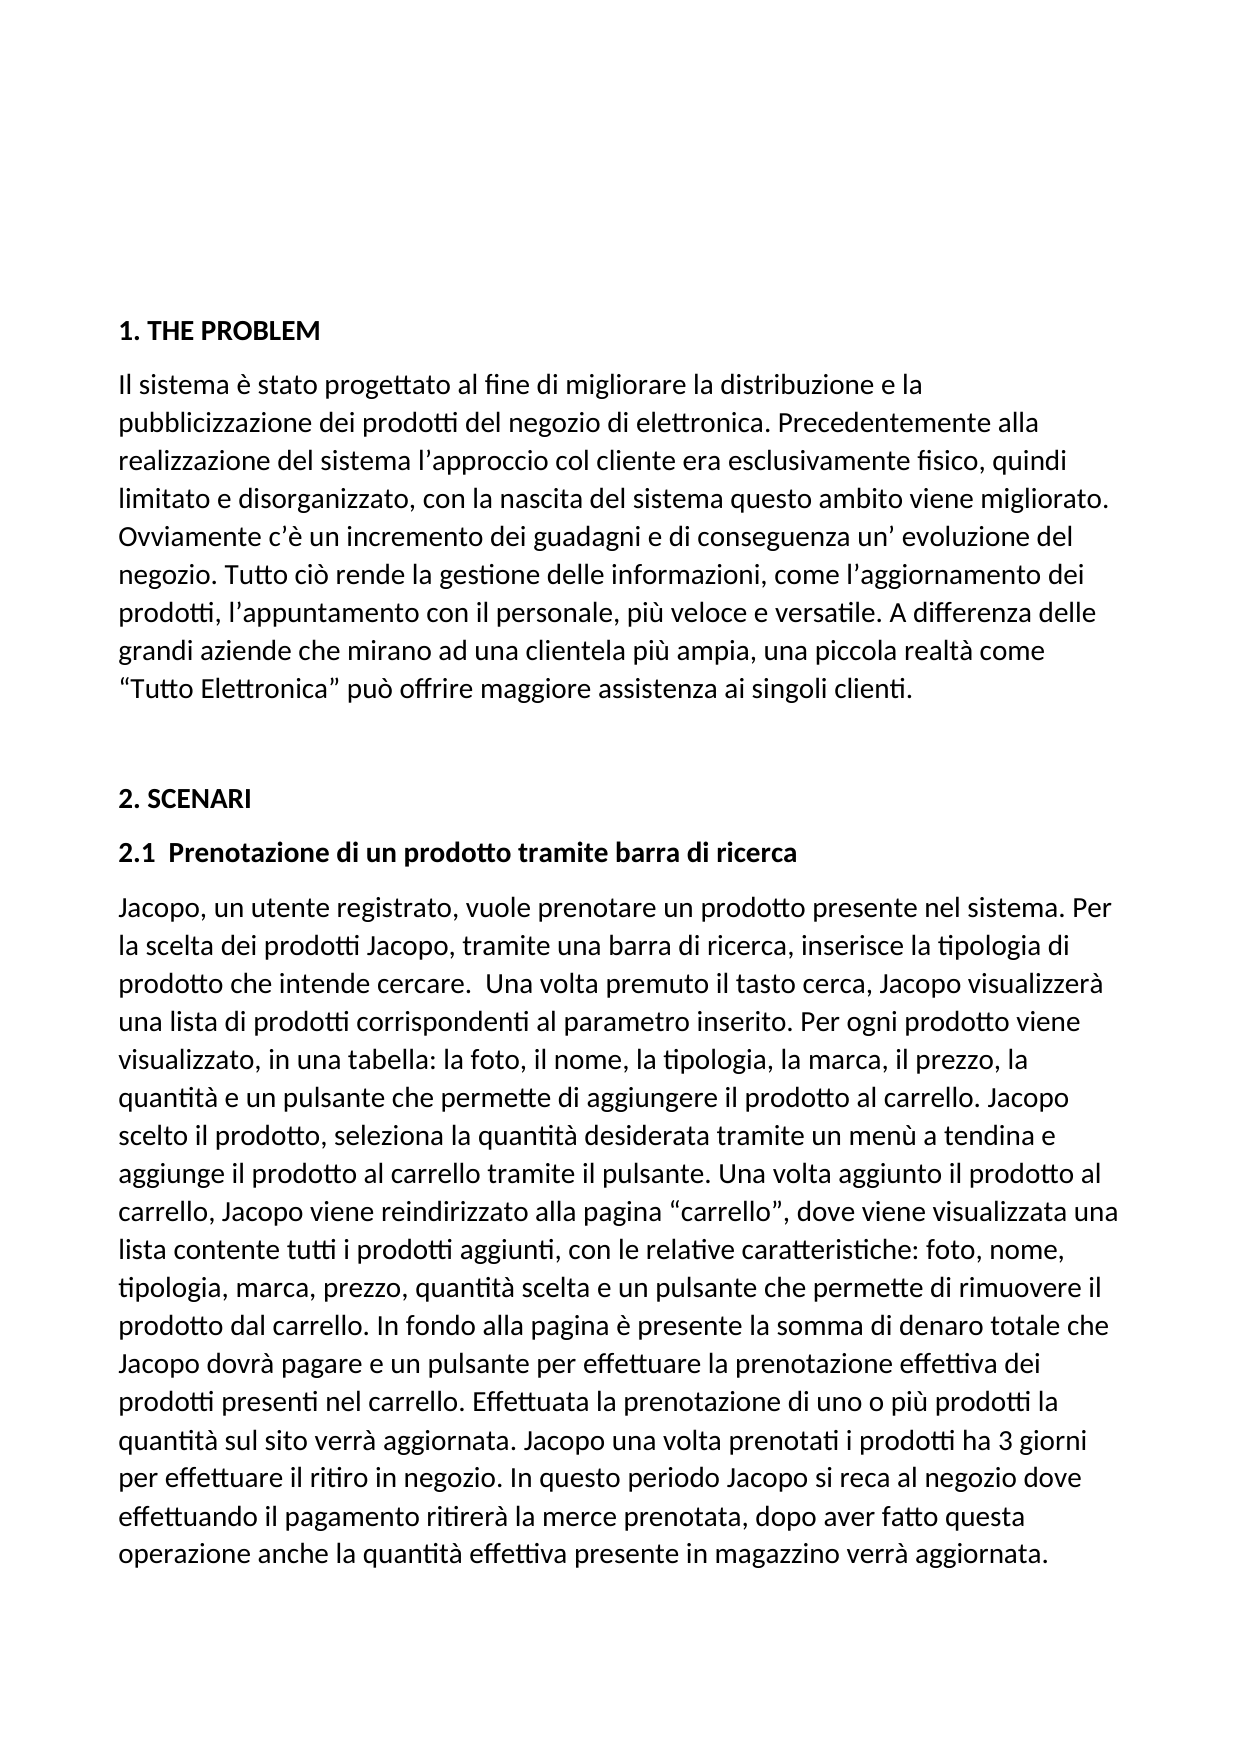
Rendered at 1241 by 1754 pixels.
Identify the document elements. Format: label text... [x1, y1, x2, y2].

text 1. THE PROBLEM [118, 312, 1122, 347]
text 2.1 Prenotazione di un prodotto tramite barra di ricerca [118, 834, 1122, 870]
text Jacopo, un utente registrato, vuole prenotare un prodotto presente nel sistema. Per la scelta dei prodotti Jacopo, tramite una barra di ricerca, inserisce la tipologia di prodotto che intende cercare. Una volta premuto il tasto cerca, Jacopo visualizzerà una lista di prodotti corrispondenti al parametro inserito. Per ogni prodotto viene visualizzato, in una tabella: la foto, il nome, la tipologia, la marca, il prezzo, la quantità e un pulsante che permette di aggiungere il prodotto al carrello. Jacopo scelto il prodotto, seleziona la quantità desiderata tramite un menù a tendina e aggiunge il prodotto al carrello tramite il pulsante. Una volta aggiunto il prodotto al carrello, Jacopo viene reindirizzato alla pagina “carrello”, dove viene visualizzata una lista contente tutti i prodotti aggiunti, con le relative caratteristiche: foto, nome, tipologia, marca, prezzo, quantità scelta e un pulsante che permette di rimuovere il prodotto dal carrello. In fondo alla pagina è presente la somma di denaro totale che Jacopo dovrà pagare e un pulsante per effettuare la prenotazione effettiva dei prodotti presenti nel carrello. Effettuata la prenotazione di uno o più prodotti la quantità sul sito verrà aggiornata. Jacopo una volta prenotati i prodotti ha 3 giorni per effettuare il ritiro in negozio. In questo periodo Jacopo si reca al negozio dove effettuando il pagamento ritirerà la merce prenotata, dopo aver fatto questa operazione anche la quantità effettiva presente in magazzino verrà aggiornata. [118, 889, 1122, 1571]
text 2. SCENARI [118, 780, 1122, 816]
text Il sistema è stato progettato al fine di migliorare la distribuzione e la pubblicizzazione dei prodotti del negozio di elettronica. Precedentemente alla realizzazione del sistema l’approccio col cliente era esclusivamente fisico, quindi limitato e disorganizzato, con la nascita del sistema questo ambito viene migliorato. Ovviamente c’è un incremento dei guadagni e di conseguenza un’ evoluzione del negozio. Tutto ciò rende la gestione delle informazioni, come l’aggiornamento dei prodotti, l’appuntamento con il personale, più veloce e versatile. A differenza delle grandi aziende che mirano ad una clientela più ampia, una piccola realtà come “Tutto Elettronica” può offrire maggiore assistenza ai singoli clienti. [118, 366, 1122, 706]
